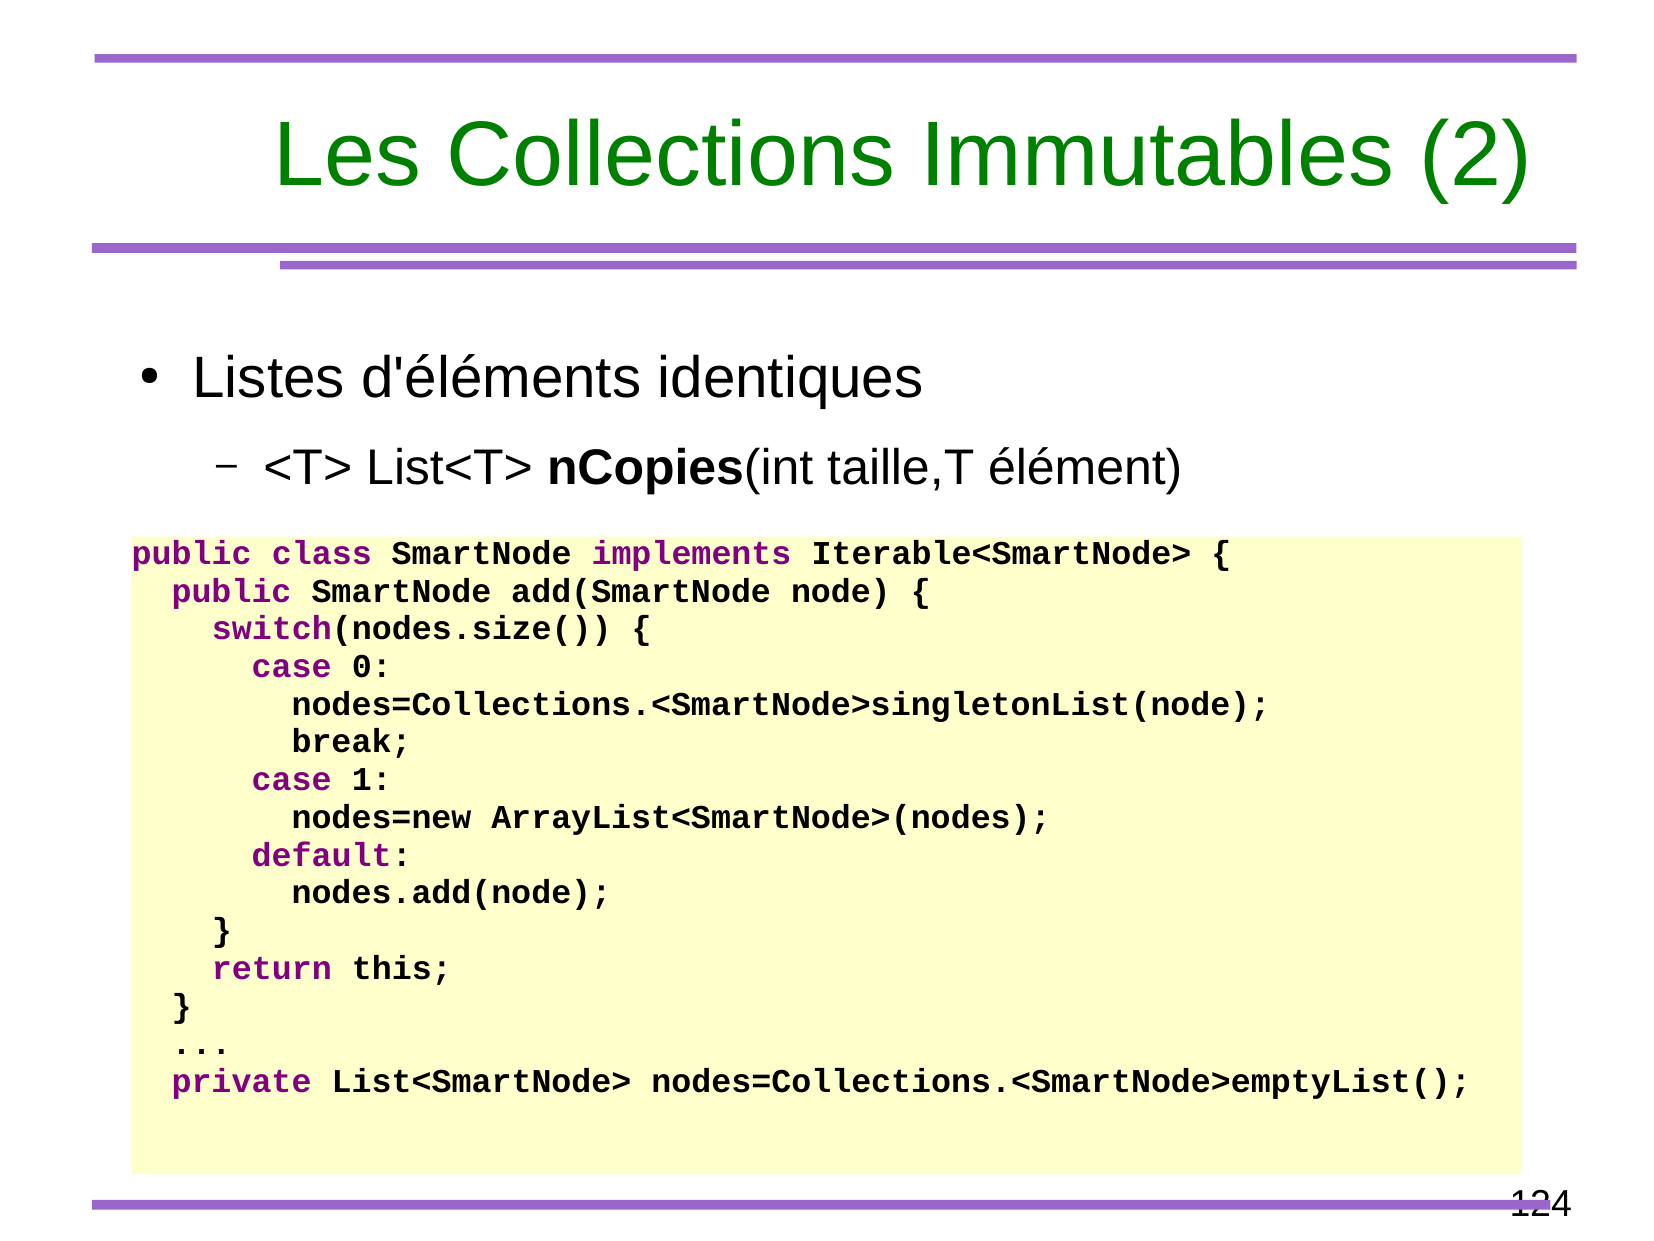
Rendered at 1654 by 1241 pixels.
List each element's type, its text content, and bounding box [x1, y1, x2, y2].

list Listes d'éléments identiques <T> List<T> nCopies(int taille,T élément) [121, 344, 1534, 1127]
text_box public class SmartNode implements Iterable<SmartNode> { public SmartNode add(SmartNode node) { switch(nodes.size()) { case 0: nodes=Collections.<SmartNode>singletonList(node); break; case 1: nodes=new ArrayList<SmartNode>(nodes); default: nodes.add(node); } return this; } ... private List<SmartNode> nodes=Collections.<SmartNode>emptyList(); [131, 536, 1522, 1175]
title Les Collections Immutables (2) [121, 49, 1534, 257]
